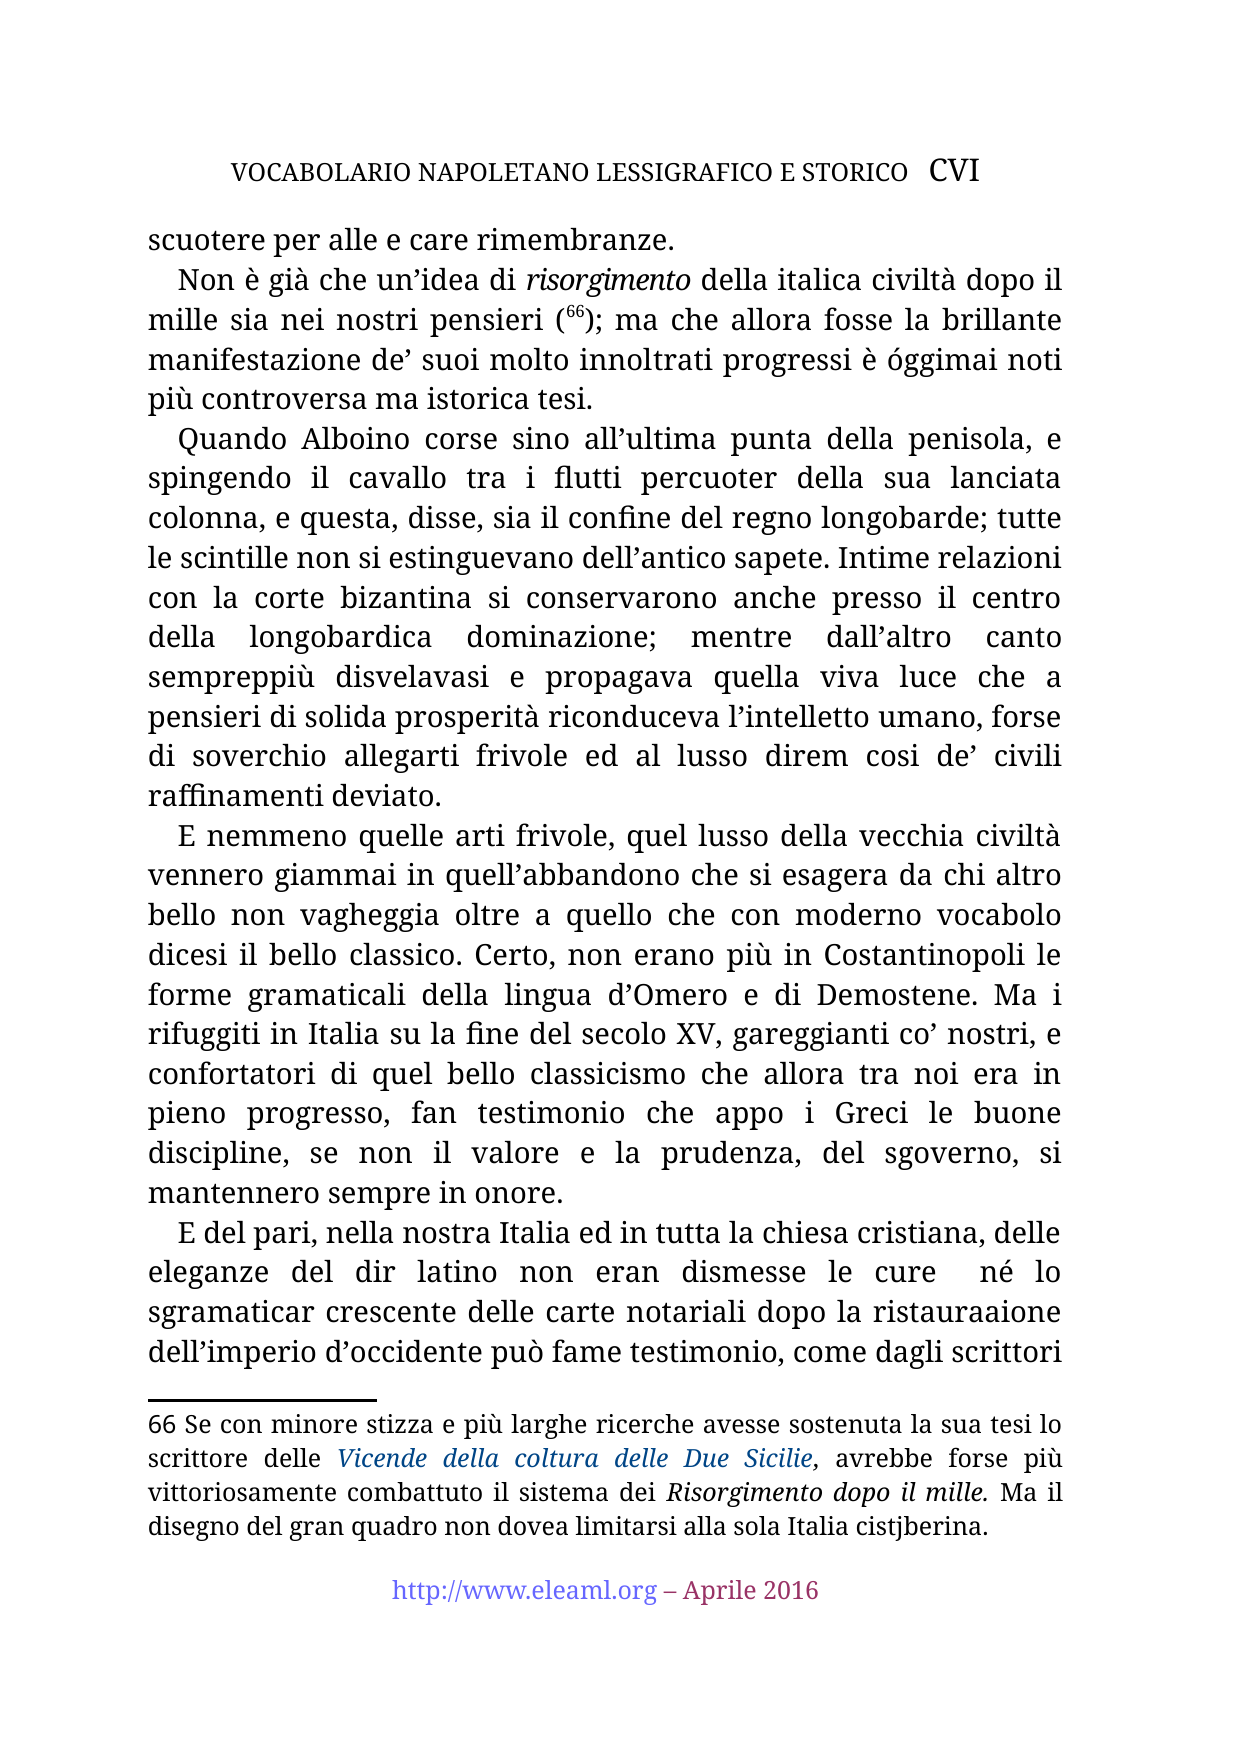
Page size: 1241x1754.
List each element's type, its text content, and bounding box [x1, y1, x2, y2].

text Quando Alboino corse sino all’ultima punta della penisola, e spingendo il cavallo tra i flutti percuoter della sua lanciata colonna, e questa, disse, sia il confine del regno longobarde; tutte le scintille non si estinguevano dell’antico sapete. Intime relazioni con la corte bizantina si conservarono anche presso il centro della longobardica dominazione; mentre dall’altro canto sempreppiù disvelavasi e propagava quella viva luce che a pensieri di solida prosperità riconduceva l’intelletto umano, forse di soverchio allegarti frivole ed al lusso direm cosi de’ civili raffinamenti deviato. [148, 418, 1063, 815]
text Non è già che un’idea di risorgimento della italica civiltà dopo il mille sia nei nostri pensieri (); ma che allora fosse la brillante manifestazione de’ suoi molto innoltrati progressi è óggimai noti più controversa ma istorica tesi. [148, 259, 1063, 418]
text Se con minore stizza e più larghe ricerche avesse sostenuta la sua tesi lo scrittore delle Vicende della coltura delle Due Sicilie, avrebbe forse più vittoriosamente combattuto il sistema dei Risorgimento dopo il mille. Ma il disegno del gran quadro non dovea limitarsi alla sola Italia cistjberina. [148, 1407, 1063, 1543]
text E nemmeno quelle arti frivole, quel lusso della vecchia civiltà vennero giammai in quell’abbandono che si esagera da chi altro bello non vagheggia oltre a quello che con moderno vocabolo dicesi il bello classico. Certo, non erano più in Costantinopoli le forme gramaticali della lingua d’Omero e di Demostene. Ma i rifuggiti in Italia su la fine del secolo XV, gareggianti co’ nostri, e confortatori di quel bello classicismo che allora tra noi era in pieno progresso, fan testimonio che appo i Greci le buone discipline, se non il valore e la prudenza, del sgoverno, si mantennero sempre in onore. [148, 815, 1063, 1212]
text scuotere per alle e care rimembranze. [148, 220, 1063, 259]
text E del pari, nella nostra Italia ed in tutta la chiesa cristiana, delle eleganze del dir latino non eran dismesse le cure né lo sgramaticar crescente delle carte notariali dopo la ristauraaione dell’imperio d’occidente può fame testimonio, come dagli scrittori [148, 1212, 1063, 1371]
